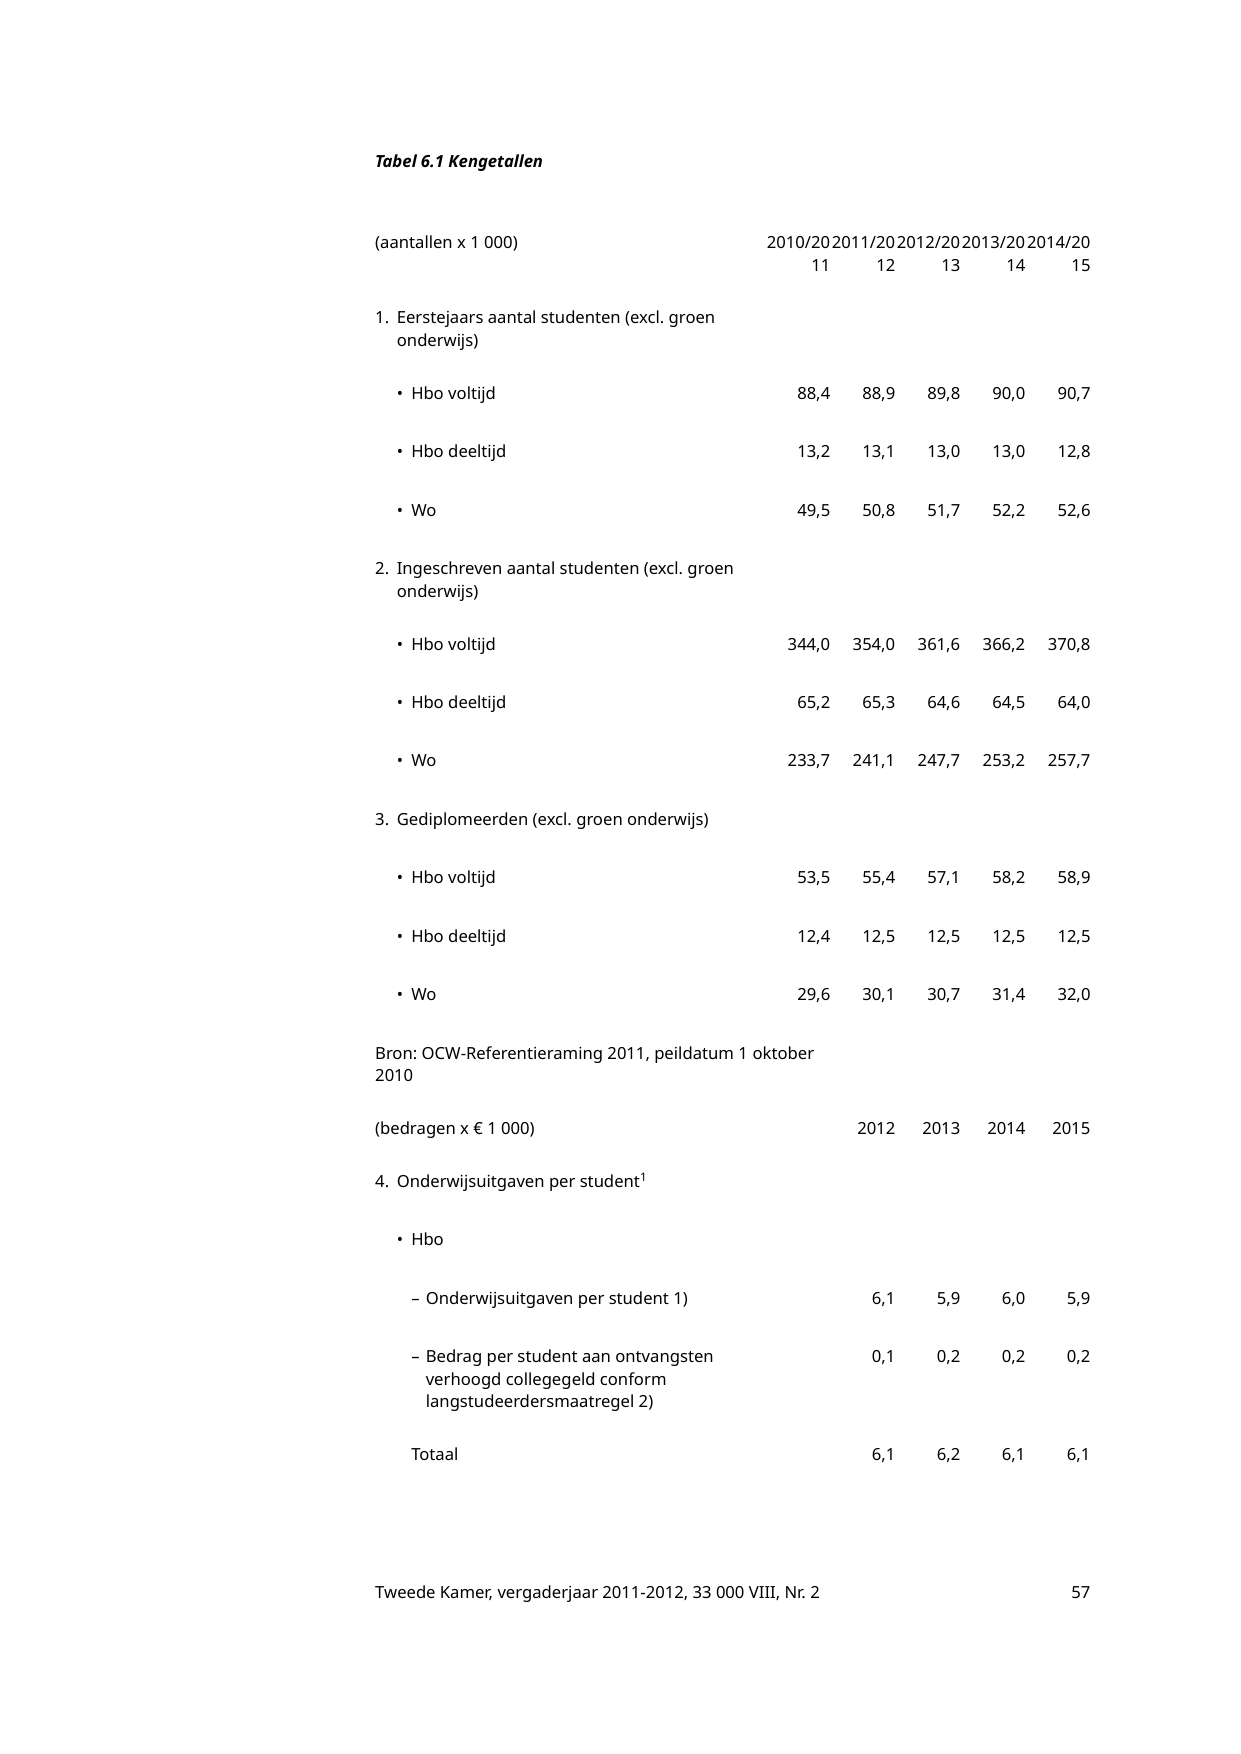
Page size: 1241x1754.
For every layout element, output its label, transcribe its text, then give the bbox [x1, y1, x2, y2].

table_cell 241,1 [830, 749, 895, 807]
table_cell [1025, 808, 1090, 866]
table_cell Onderwijsuitgaven per student1 [397, 1169, 765, 1228]
table_header (aantallen x 1 000) [375, 231, 765, 306]
table_cell 49,5 [765, 498, 830, 557]
table_cell • [397, 866, 411, 924]
table_cell • [397, 1228, 411, 1286]
table_cell (bedragen x € 1 000) [375, 1117, 830, 1169]
table_cell 361,6 [895, 632, 960, 691]
table_cell Hbo voltijd [411, 866, 765, 924]
table_cell 0,1 [830, 1345, 895, 1443]
table_cell – [411, 1286, 426, 1345]
table_cell 2012 [830, 1117, 895, 1169]
table_cell Hbo deeltijd [411, 924, 765, 983]
table_cell 88,4 [765, 381, 830, 440]
table_cell – [411, 1345, 426, 1443]
table_cell 6,1 [1025, 1443, 1090, 1501]
table_cell 13,1 [830, 440, 895, 498]
table_cell 2013 [895, 1117, 960, 1169]
table_cell [960, 808, 1025, 866]
table_cell [895, 1228, 960, 1286]
table_cell 2014 [960, 1117, 1025, 1169]
table_cell [960, 1041, 1025, 1117]
table_cell 344,0 [765, 632, 830, 691]
table_cell [830, 1228, 895, 1286]
table_cell [765, 306, 830, 381]
table_cell Gediplomeerden (excl. groen onderwijs) [397, 808, 765, 866]
table_cell 53,5 [765, 866, 830, 924]
table_cell 64,6 [895, 691, 960, 749]
table_cell [765, 557, 830, 632]
table_cell [1025, 306, 1090, 381]
table_cell 57,1 [895, 866, 960, 924]
table_cell 257,7 [1025, 749, 1090, 807]
table_cell [375, 924, 397, 983]
table_cell Hbo voltijd [411, 381, 765, 440]
table_cell [830, 808, 895, 866]
table_cell [375, 691, 397, 749]
table_cell 6,2 [895, 1443, 960, 1501]
table_cell [375, 1228, 397, 1286]
table_header 2013/2014 [960, 231, 1025, 306]
table_cell 31,4 [960, 983, 1025, 1041]
table_cell • [397, 749, 411, 807]
table_cell [1025, 1169, 1090, 1228]
table_cell [830, 557, 895, 632]
table_cell 0,2 [960, 1345, 1025, 1443]
table_cell 13,0 [960, 440, 1025, 498]
table_header 2012/2013 [895, 231, 960, 306]
table_cell 65,2 [765, 691, 830, 749]
table_cell [375, 866, 397, 924]
table_cell [765, 1286, 830, 1345]
table_cell 3. [375, 808, 397, 866]
table_cell [1025, 1041, 1090, 1117]
table_cell 5,9 [895, 1286, 960, 1345]
table_cell 370,8 [1025, 632, 1090, 691]
table_cell • [397, 440, 411, 498]
table_cell Onderwijsuitgaven per student 1) [426, 1286, 765, 1345]
table_cell 89,8 [895, 381, 960, 440]
table_cell [830, 1041, 895, 1117]
table_cell • [397, 381, 411, 440]
table_cell [830, 1169, 895, 1228]
table_cell Bedrag per student aan ontvangsten verhoogd collegegeld conform langstudeerdersmaatregel 2) [426, 1345, 765, 1443]
table_cell 12,5 [895, 924, 960, 983]
table_header 2010/2011 [765, 231, 830, 306]
table_cell 233,7 [765, 749, 830, 807]
table_cell Hbo voltijd [411, 632, 765, 691]
table_cell 30,7 [895, 983, 960, 1041]
table_cell 6,1 [830, 1443, 895, 1501]
table_cell 12,4 [765, 924, 830, 983]
table_cell • [397, 983, 411, 1041]
table_cell 88,9 [830, 381, 895, 440]
table_cell [1025, 557, 1090, 632]
table_cell [765, 808, 830, 866]
table_cell [830, 306, 895, 381]
table_cell 58,2 [960, 866, 1025, 924]
table_cell 64,0 [1025, 691, 1090, 749]
table_cell [895, 808, 960, 866]
table_cell 12,5 [1025, 924, 1090, 983]
table_cell [375, 440, 397, 498]
table_cell 52,6 [1025, 498, 1090, 557]
table_cell 2015 [1025, 1117, 1090, 1169]
table_cell • [397, 498, 411, 557]
table_cell [895, 557, 960, 632]
table_cell [397, 1443, 411, 1501]
table_cell Totaal [411, 1443, 765, 1501]
table_cell 0,2 [1025, 1345, 1090, 1443]
table_cell • [397, 691, 411, 749]
table_cell [960, 557, 1025, 632]
table_cell 253,2 [960, 749, 1025, 807]
table_cell 58,9 [1025, 866, 1090, 924]
table_cell [960, 306, 1025, 381]
text Tabel 6.1 Kengetallen [375, 150, 1090, 173]
table_cell 6,1 [960, 1443, 1025, 1501]
table_cell [375, 1345, 397, 1443]
table_header 2014/2015 [1025, 231, 1090, 306]
table_cell 52,2 [960, 498, 1025, 557]
table_cell 366,2 [960, 632, 1025, 691]
table_cell [765, 1169, 830, 1228]
table_cell Wo [411, 498, 765, 557]
table_cell Hbo [411, 1228, 765, 1286]
table_cell [397, 1286, 411, 1345]
table_cell Bron: OCW-Referentieraming 2011, peildatum 1 oktober 2010 [375, 1041, 830, 1117]
table_cell 1. [375, 306, 397, 381]
table_cell [895, 1041, 960, 1117]
table_cell 12,5 [960, 924, 1025, 983]
table_cell 12,5 [830, 924, 895, 983]
table_cell [375, 381, 397, 440]
table_cell [765, 1228, 830, 1286]
table_cell Eerstejaars aantal studenten (excl. groen onderwijs) [397, 306, 765, 381]
table_cell [375, 498, 397, 557]
table_cell 90,7 [1025, 381, 1090, 440]
table_cell Hbo deeltijd [411, 440, 765, 498]
table_cell 13,0 [895, 440, 960, 498]
table_cell 247,7 [895, 749, 960, 807]
table_cell 51,7 [895, 498, 960, 557]
table_cell Hbo deeltijd [411, 691, 765, 749]
table_cell Wo [411, 749, 765, 807]
table_cell [375, 1443, 397, 1501]
table_cell 90,0 [960, 381, 1025, 440]
table_cell 12,8 [1025, 440, 1090, 498]
table_cell 4. [375, 1169, 397, 1228]
table_cell [960, 1228, 1025, 1286]
table_cell [397, 1345, 411, 1443]
table_cell • [397, 924, 411, 983]
table_cell [765, 1345, 830, 1443]
table_cell 13,2 [765, 440, 830, 498]
table_cell 354,0 [830, 632, 895, 691]
table_cell 2. [375, 557, 397, 632]
table_header 2011/2012 [830, 231, 895, 306]
table_cell [895, 1169, 960, 1228]
table_cell 29,6 [765, 983, 830, 1041]
table_cell 30,1 [830, 983, 895, 1041]
table_cell Wo [411, 983, 765, 1041]
table_cell • [397, 632, 411, 691]
table_cell 6,0 [960, 1286, 1025, 1345]
table_cell 0,2 [895, 1345, 960, 1443]
table_cell 64,5 [960, 691, 1025, 749]
table_cell [375, 749, 397, 807]
table_cell [895, 306, 960, 381]
table_cell [375, 632, 397, 691]
table_cell [960, 1169, 1025, 1228]
table_cell [375, 983, 397, 1041]
table_cell 65,3 [830, 691, 895, 749]
table_cell 32,0 [1025, 983, 1090, 1041]
table_cell [1025, 1228, 1090, 1286]
table_cell 6,1 [830, 1286, 895, 1345]
table_cell 55,4 [830, 866, 895, 924]
table_cell 50,8 [830, 498, 895, 557]
table_cell Ingeschreven aantal studenten (excl. groen onderwijs) [397, 557, 765, 632]
table_cell 5,9 [1025, 1286, 1090, 1345]
table_cell [765, 1443, 830, 1501]
table_cell [375, 1286, 397, 1345]
